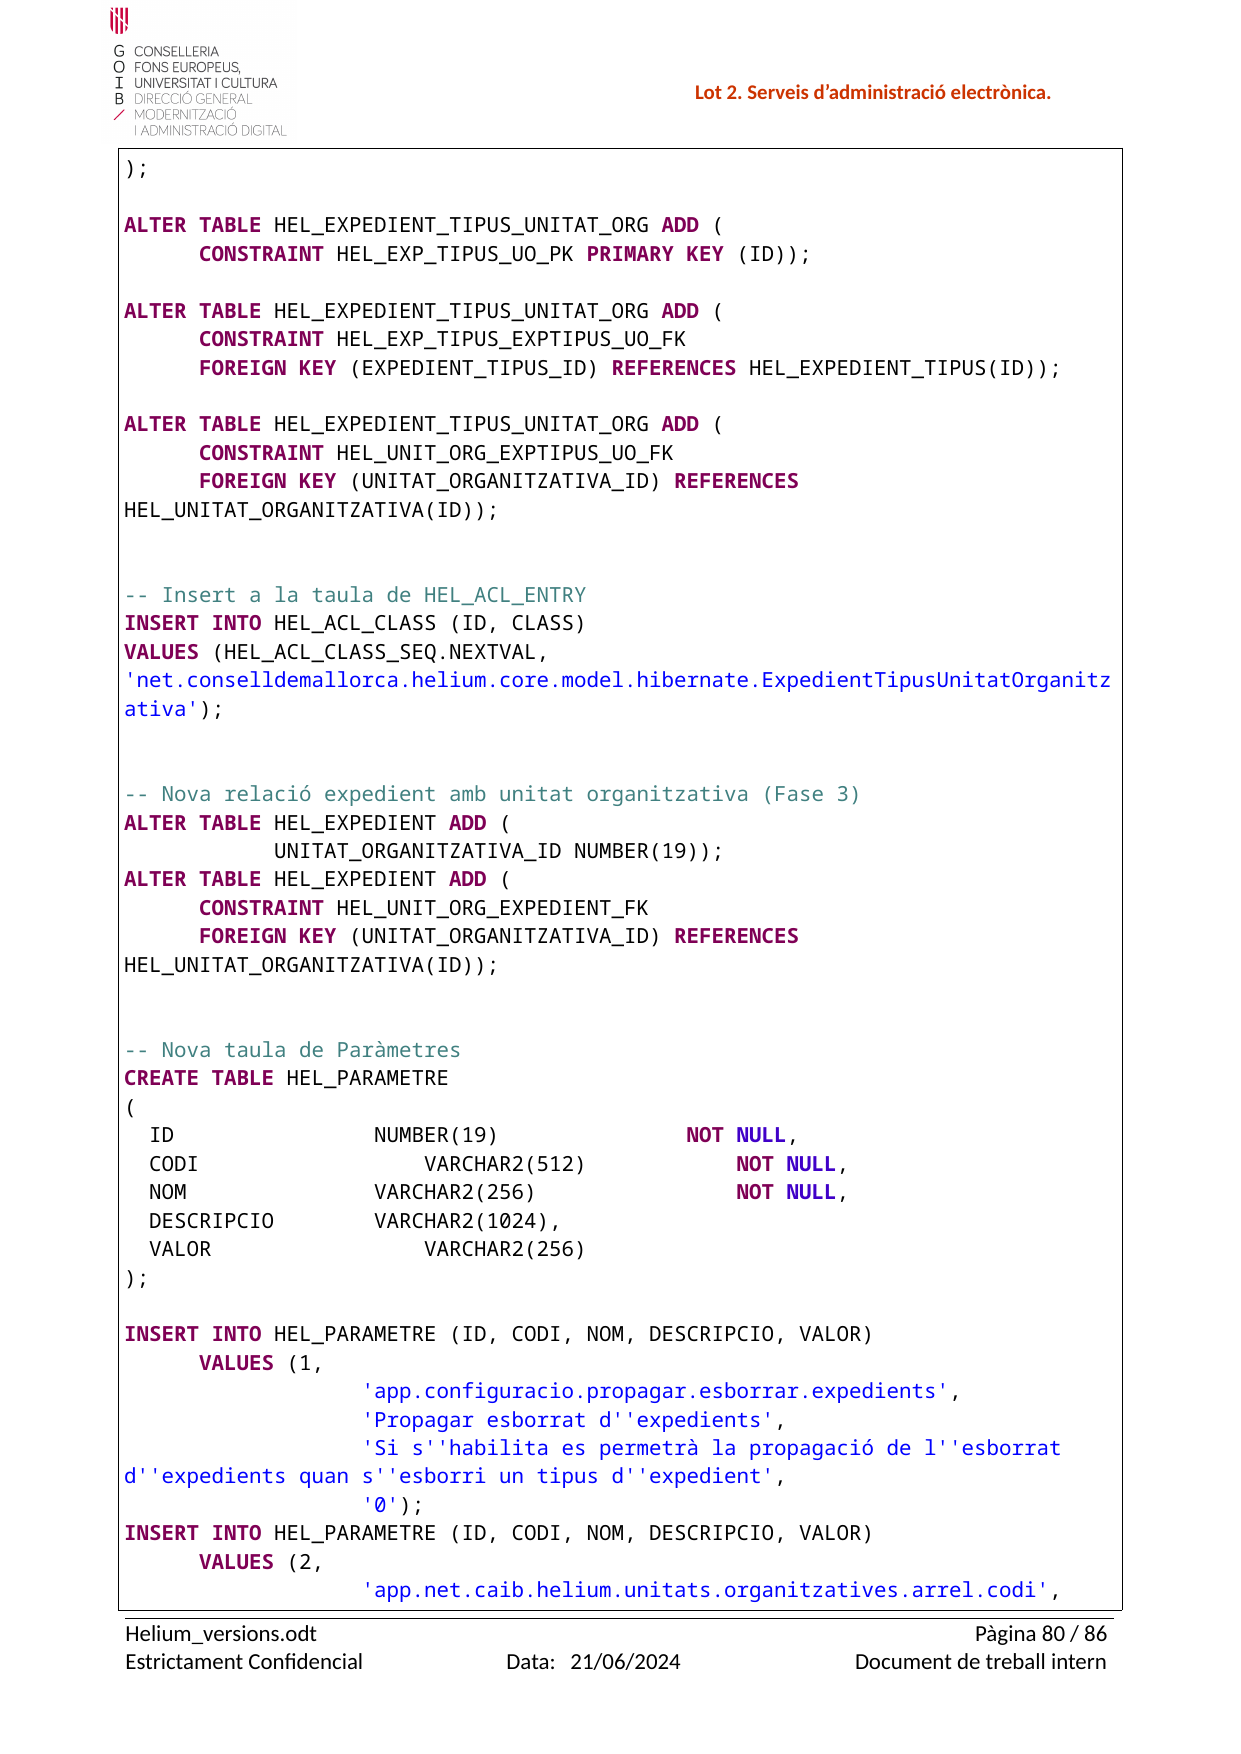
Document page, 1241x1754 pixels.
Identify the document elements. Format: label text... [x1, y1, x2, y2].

table_header ); ALTER TABLE HEL_EXPEDIENT_TIPUS_UNITAT_ORG ADD ( CONSTRAINT HEL_EXP_TIPUS_UO_PK PRIMARY KEY (ID)); ALTER TABLE HEL_EXPEDIENT_TIPUS_UNITAT_ORG ADD ( CONSTRAINT HEL_EXP_TIPUS_EXPTIPUS_UO_FK FOREIGN KEY (EXPEDIENT_TIPUS_ID) REFERENCES HEL_EXPEDIENT_TIPUS(ID)); ALTER TABLE HEL_EXPEDIENT_TIPUS_UNITAT_ORG ADD ( CONSTRAINT HEL_UNIT_ORG_EXPTIPUS_UO_FK FOREIGN KEY (UNITAT_ORGANITZATIVA_ID) REFERENCES HEL_UNITAT_ORGANITZATIVA(ID)); -- Insert a la taula de HEL_ACL_ENTRY INSERT INTO HEL_ACL_CLASS (ID, CLASS) VALUES (HEL_ACL_CLASS_SEQ.NEXTVAL, 'net.conselldemallorca.helium.core.model.hibernate.ExpedientTipusUnitatOrganitzativa'); -- Nova relació expedient amb unitat organitzativa (Fase 3) ALTER TABLE HEL_EXPEDIENT ADD ( UNITAT_ORGANITZATIVA_ID NUMBER(19)); ALTER TABLE HEL_EXPEDIENT ADD ( CONSTRAINT HEL_UNIT_ORG_EXPEDIENT_FK FOREIGN KEY (UNITAT_ORGANITZATIVA_ID) REFERENCES HEL_UNITAT_ORGANITZATIVA(ID)); -- Nova taula de Paràmetres CREATE TABLE HEL_PARAMETRE ( ID NUMBER(19) NOT NULL, CODI VARCHAR2(512) NOT NULL, NOM VARCHAR2(256) NOT NULL, DESCRIPCIO VARCHAR2(1024), VALOR VARCHAR2(256) ); INSERT INTO HEL_PARAMETRE (ID, CODI, NOM, DESCRIPCIO, VALOR) VALUES (1, 'app.configuracio.propagar.esborrar.expedients', 'Propagar esborrat d''expedients', 'Si s''habilita es permetrà la propagació de l''esborrat d''expedients quan s''esborri un tipus d''expedient', '0'); INSERT INTO HEL_PARAMETRE (ID, CODI, NOM, DESCRIPCIO, VALOR) VALUES (2, 'app.net.caib.helium.unitats.organitzatives.arrel.codi', [119, 149, 1122, 1609]
picture [100, 0, 297, 144]
